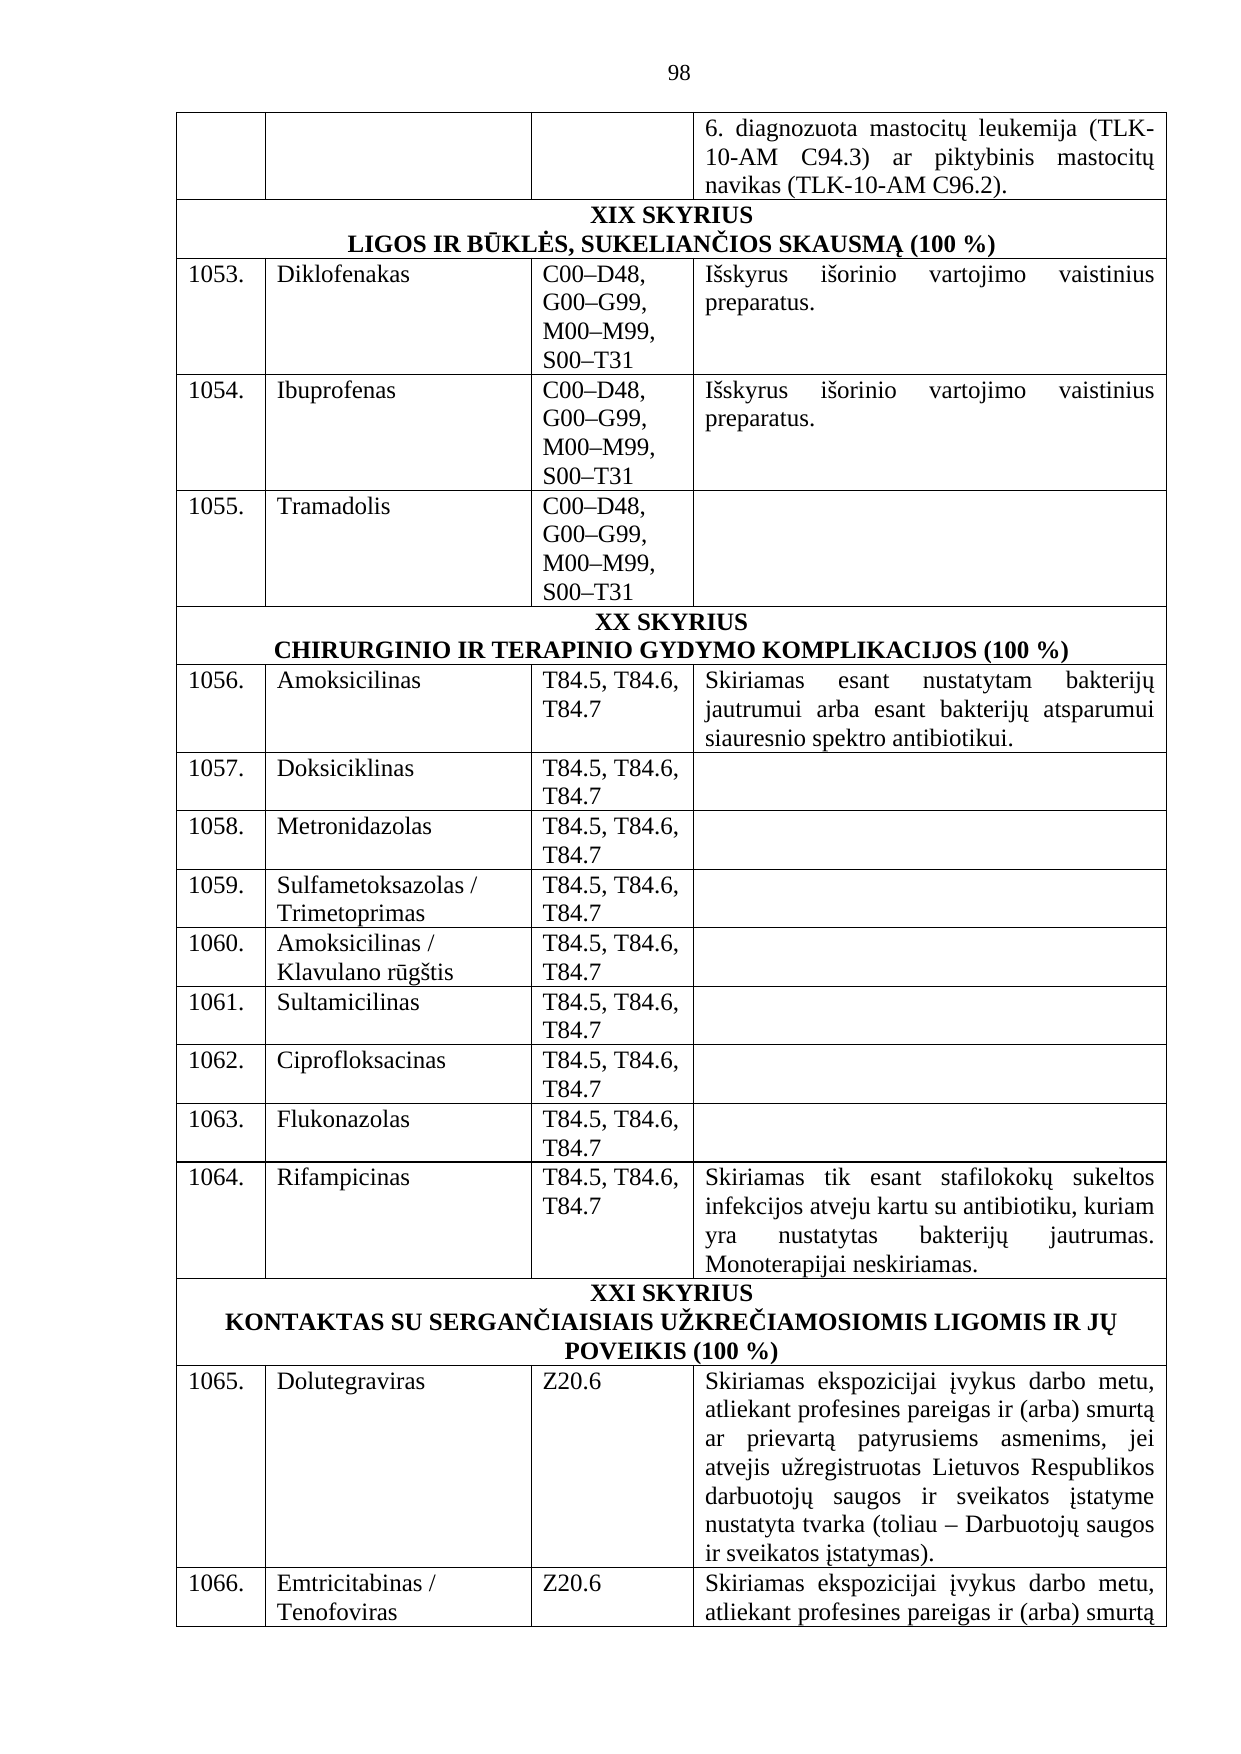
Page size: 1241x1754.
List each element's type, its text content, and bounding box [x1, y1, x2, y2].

table_cell [694, 811, 1166, 869]
table_cell 1064. [177, 1163, 265, 1277]
table_cell 1063. [177, 1104, 265, 1161]
table_cell [532, 113, 693, 199]
table_cell Skiriamas esant nustatytam bakterijų jautrumui arba esant bakterijų atsparumui siauresnio spektro antibiotikui. [694, 665, 1166, 752]
table_cell Flukonazolas [266, 1104, 531, 1161]
table_cell Sultamicilinas [266, 987, 531, 1044]
table_cell 1055. [177, 491, 265, 606]
table_cell 1056. [177, 665, 265, 752]
table_cell Doksiciklinas [266, 753, 531, 810]
table_cell [177, 113, 265, 199]
table_cell XX SKYRIUS CHIRURGINIO IR TERAPINIO GYDYMO KOMPLIKACIJOS (100 %) [177, 607, 1166, 664]
table_cell 1061. [177, 987, 265, 1044]
table_cell Emtricitabinas / Tenofoviras [266, 1568, 531, 1626]
table_cell Z20.6 [532, 1366, 693, 1567]
table_cell XXI SKYRIUS KONTAKTAS SU SERGANČIAISIAIS UŽKREČIAMOSIOMIS LIGOMIS IR JŲ POVEIKIS (100 %) [177, 1279, 1166, 1365]
table_cell T84.5, T84.6, T84.7 [532, 1045, 693, 1103]
table_cell [694, 987, 1166, 1044]
table_cell T84.5, T84.6, T84.7 [532, 870, 693, 927]
table_cell Tramadolis [266, 491, 531, 606]
table_cell T84.5, T84.6, T84.7 [532, 1163, 693, 1277]
table_cell C00–D48, G00–G99, M00–M99, S00–T31 [532, 375, 693, 490]
table_cell Išskyrus išorinio vartojimo vaistinius preparatus. [694, 259, 1166, 374]
table_cell T84.5, T84.6, T84.7 [532, 753, 693, 810]
table_cell [266, 113, 531, 199]
table_cell [694, 928, 1166, 986]
table_cell Diklofenakas [266, 259, 531, 374]
table_cell 1066. [177, 1568, 265, 1626]
table_cell Skiriamas ekspozicijai įvykus darbo metu, atliekant profesines pareigas ir (arba) smurtą ar prievartą patyrusiems asmenims, jei atvejis užregistruotas Lietuvos Respublikos darbuotojų saugos ir sveikatos įstatyme nustatyta tvarka (toliau – Darbuotojų saugos ir sveikatos įstatymas). [694, 1366, 1166, 1567]
table_cell Sulfametoksazolas / Trimetoprimas [266, 870, 531, 927]
table_cell Išskyrus išorinio vartojimo vaistinius preparatus. [694, 375, 1166, 490]
table_cell 1060. [177, 928, 265, 986]
table_cell Dolutegraviras [266, 1366, 531, 1567]
table_cell Skiriamas tik esant stafilokokų sukeltos infekcijos atveju kartu su antibiotiku, kuriam yra nustatytas bakterijų jautrumas. Monoterapijai neskiriamas. [694, 1163, 1166, 1277]
table_cell Metronidazolas [266, 811, 531, 869]
table_cell [694, 1045, 1166, 1103]
table_cell Amoksicilinas [266, 665, 531, 752]
table_cell 1053. [177, 259, 265, 374]
table_cell [694, 491, 1166, 606]
table_cell [694, 870, 1166, 927]
table_cell C00–D48, G00–G99, M00–M99, S00–T31 [532, 259, 693, 374]
table_cell T84.5, T84.6, T84.7 [532, 811, 693, 869]
table_cell 1065. [177, 1366, 265, 1567]
table_cell T84.5, T84.6, T84.7 [532, 665, 693, 752]
table_cell C00–D48, G00–G99, M00–M99, S00–T31 [532, 491, 693, 606]
table_cell 1057. [177, 753, 265, 810]
table_cell T84.5, T84.6, T84.7 [532, 928, 693, 986]
table_cell XIX SKYRIUS LIGOS IR BŪKLĖS, SUKELIANČIOS SKAUSMĄ (100 %) [177, 200, 1166, 258]
table_cell T84.5, T84.6, T84.7 [532, 1104, 693, 1161]
table_cell 1058. [177, 811, 265, 869]
table_cell Amoksicilinas / Klavulano rūgštis [266, 928, 531, 986]
table_cell 1059. [177, 870, 265, 927]
table_cell Z20.6 [532, 1568, 693, 1626]
table_cell 1054. [177, 375, 265, 490]
table_cell 6. diagnozuota mastocitų leukemija (TLK-10-AM C94.3) ar piktybinis mastocitų navikas (TLK-10-AM C96.2). [694, 113, 1166, 199]
table_cell [694, 1104, 1166, 1161]
table_cell Ciprofloksacinas [266, 1045, 531, 1103]
table_cell [694, 753, 1166, 810]
table_cell Rifampicinas [266, 1163, 531, 1277]
table_cell Ibuprofenas [266, 375, 531, 490]
table_cell 1062. [177, 1045, 265, 1103]
table_cell T84.5, T84.6, T84.7 [532, 987, 693, 1044]
